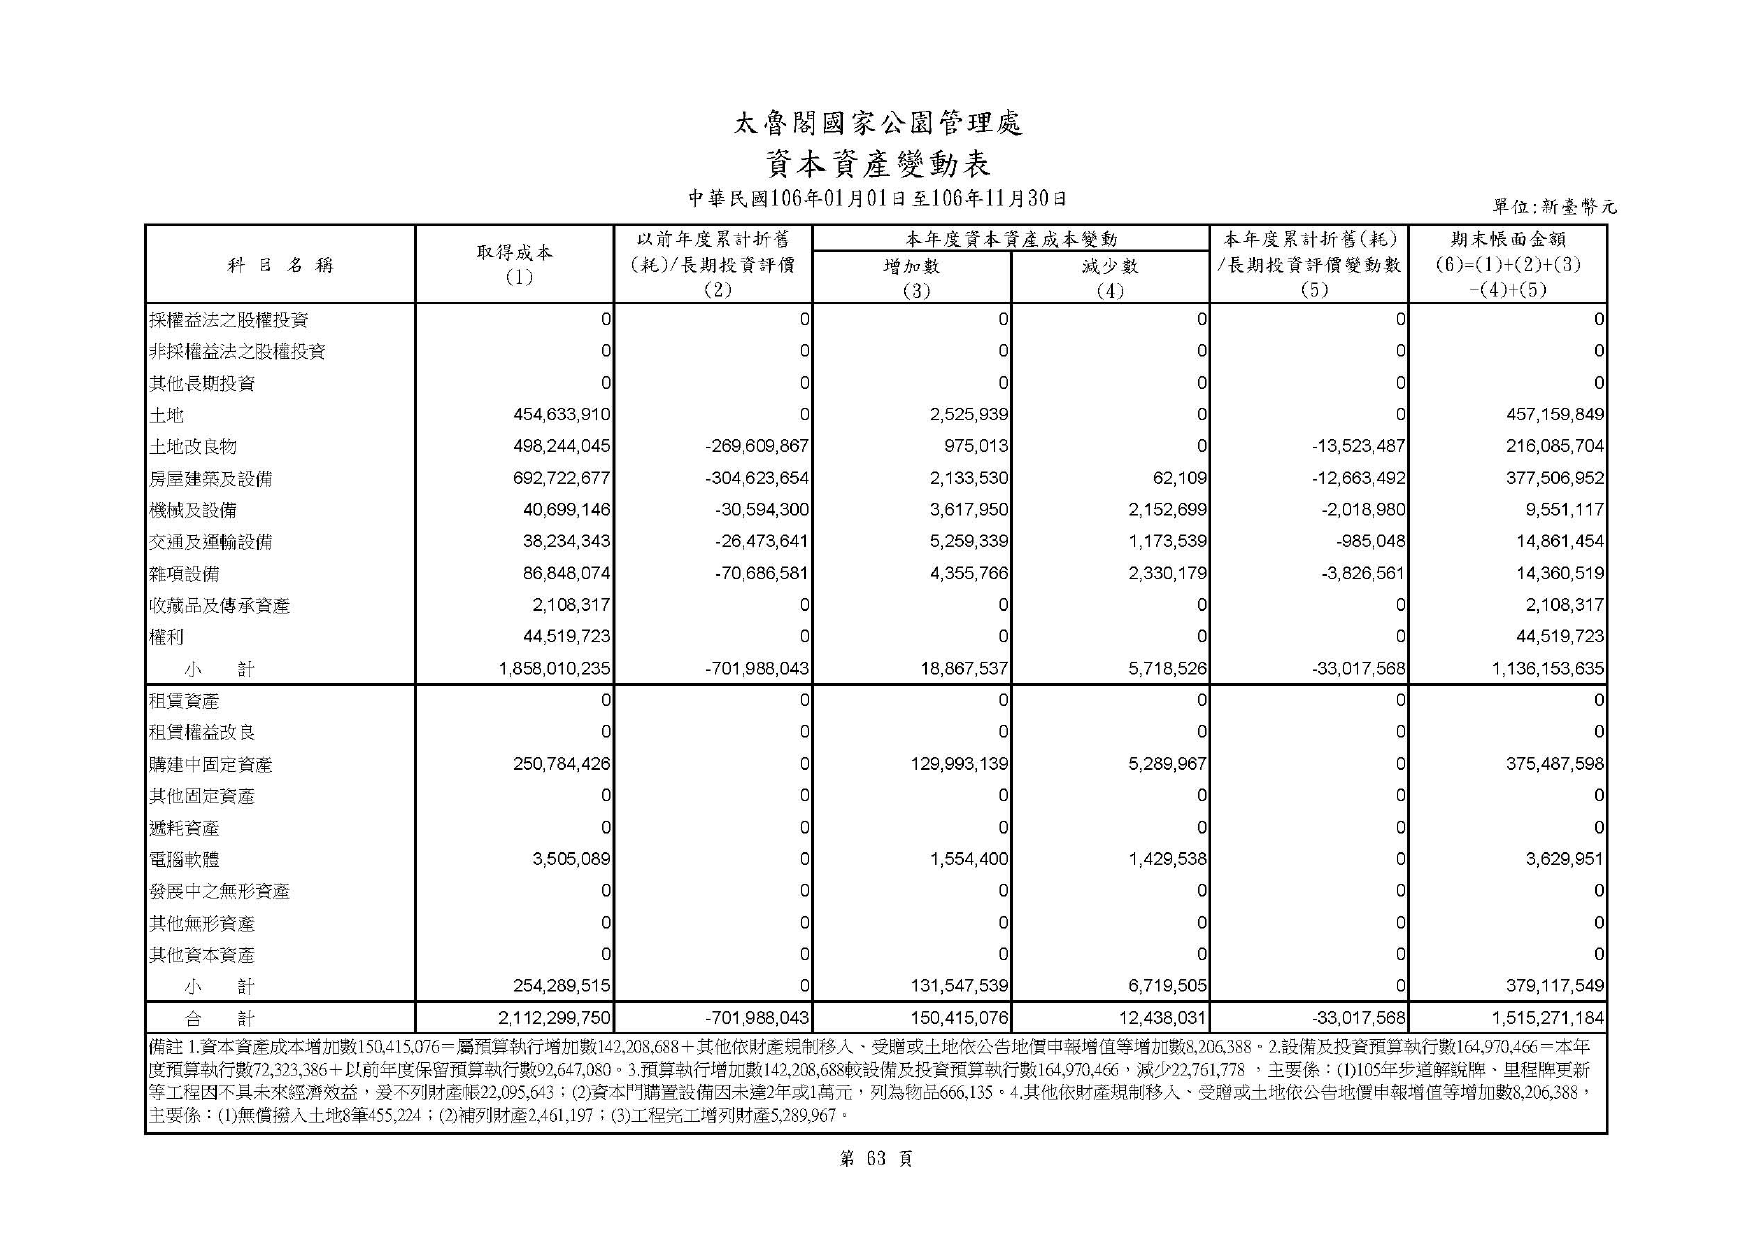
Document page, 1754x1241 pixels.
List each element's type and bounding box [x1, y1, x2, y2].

picture [59, 59, 1695, 1216]
